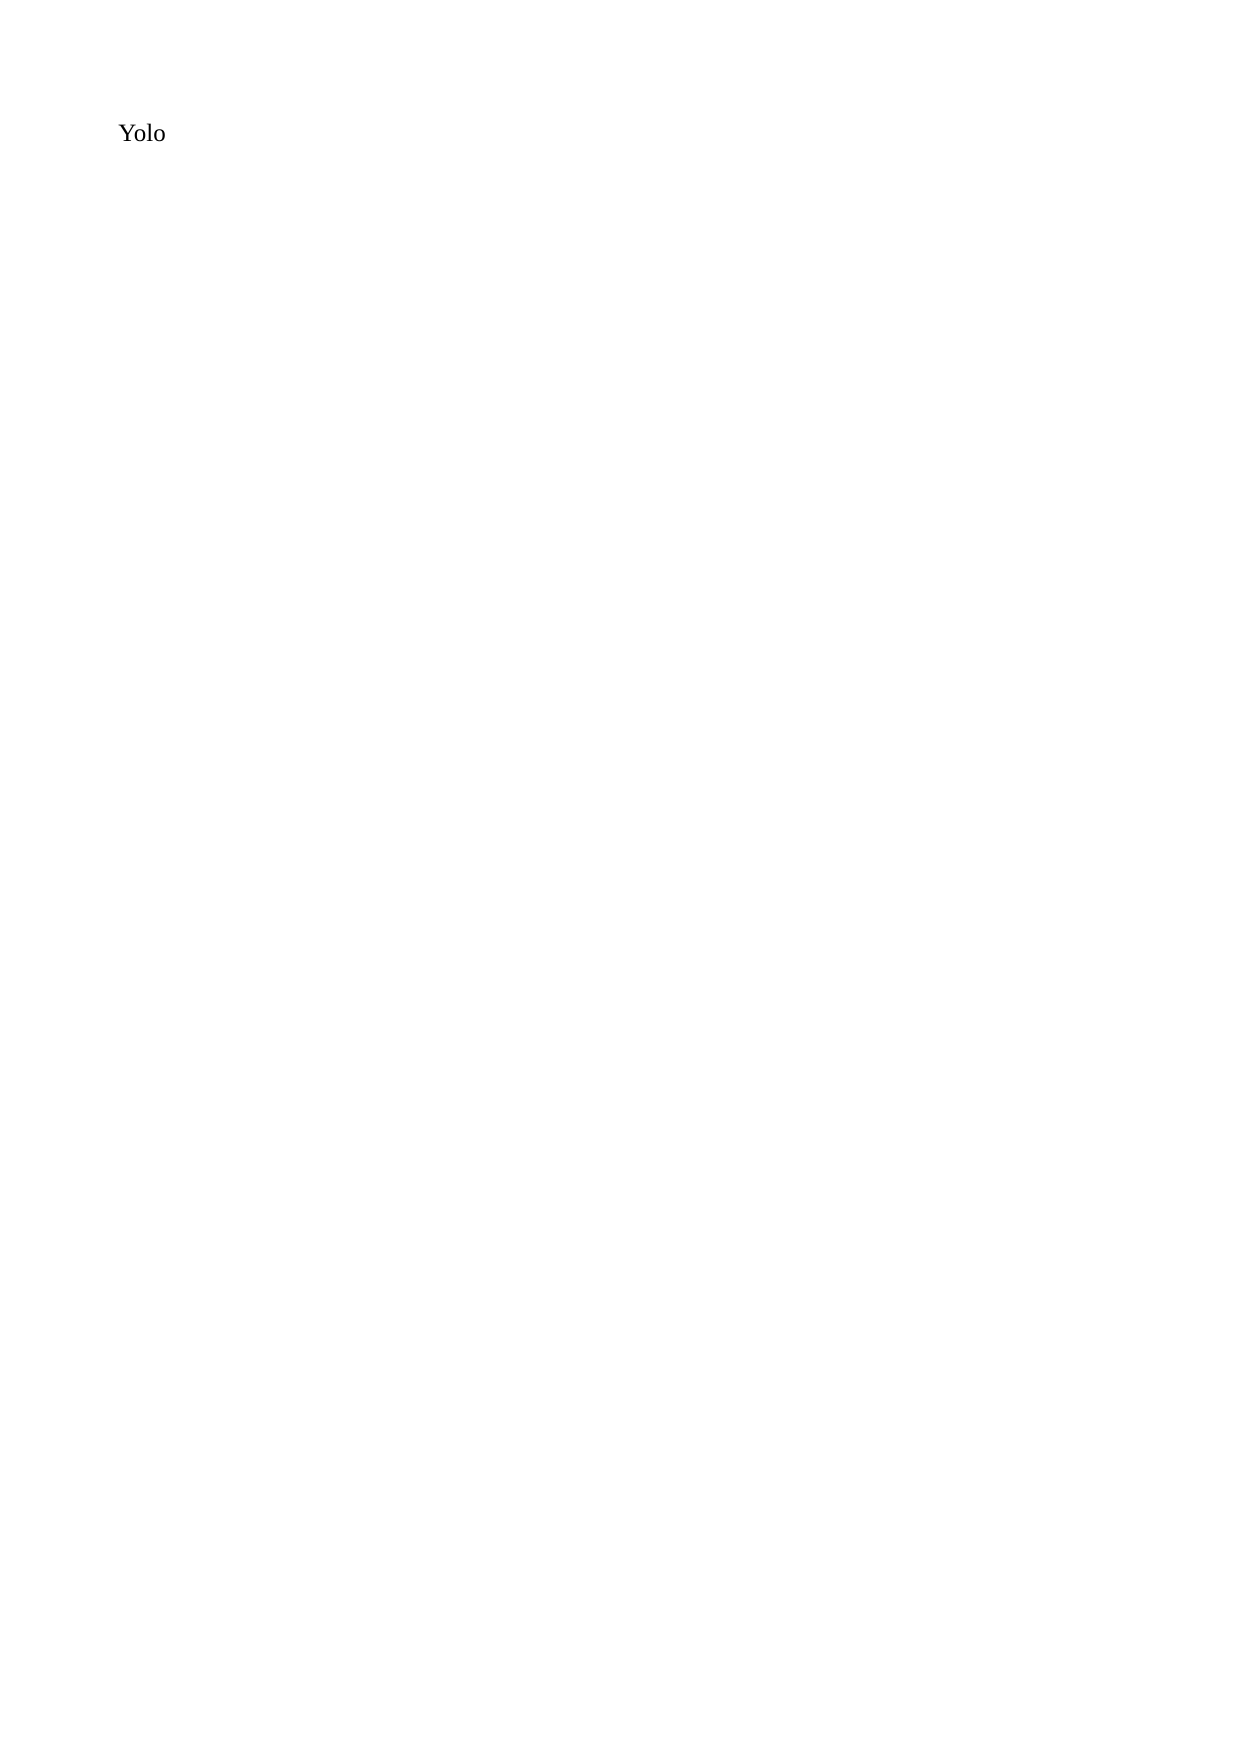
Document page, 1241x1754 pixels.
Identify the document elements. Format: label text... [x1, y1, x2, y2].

text Yolo [118, 118, 1122, 147]
